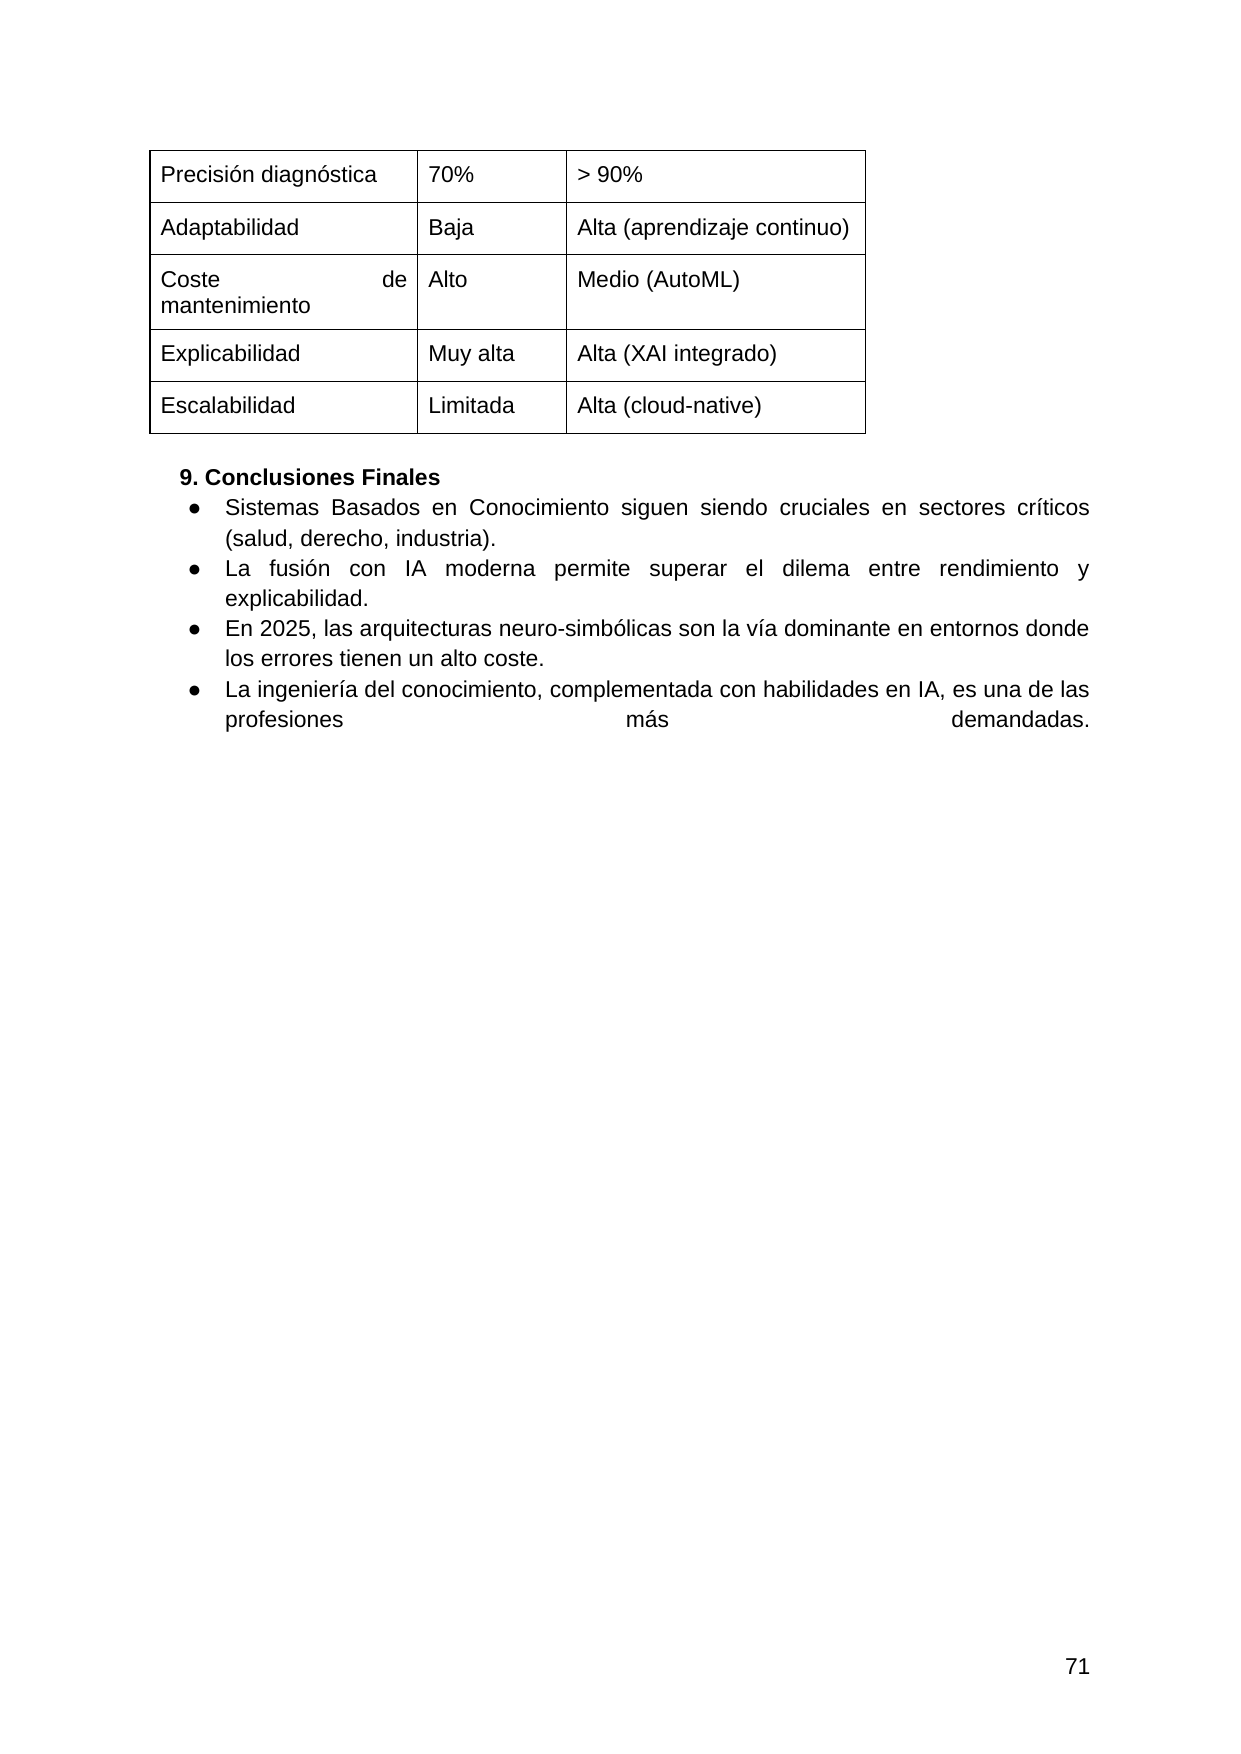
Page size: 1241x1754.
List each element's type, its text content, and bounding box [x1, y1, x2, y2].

list La ingeniería del conocimiento, complementada con habilidades en IA, es una de las profesiones más demandadas. [187, 676, 1090, 762]
table_cell Precisión diagnóstica [151, 151, 417, 202]
table_cell Coste de mantenimiento [151, 255, 417, 329]
text 9. Conclusiones Finales [179, 464, 1090, 491]
table_cell Adaptabilidad [151, 203, 417, 254]
table_cell Alto [418, 255, 566, 329]
table_cell Alta (XAI integrado) [567, 330, 865, 381]
table_cell > 90% [567, 151, 865, 202]
table_cell Medio (AutoML) [567, 255, 865, 329]
list En 2025, las arquitecturas neuro-simbólicas son la vía dominante en entornos donde los errores tienen un alto coste. [187, 615, 1090, 672]
table_cell Baja [418, 203, 566, 254]
table_cell 70% [418, 151, 566, 202]
table_cell Alta (cloud-native) [567, 382, 865, 433]
table_cell Alta (aprendizaje continuo) [567, 203, 865, 254]
list Sistemas Basados en Conocimiento siguen siendo cruciales en sectores críticos (salud, derecho, industria). [187, 494, 1090, 551]
table_cell Explicabilidad [151, 330, 417, 381]
table_cell Limitada [418, 382, 566, 433]
table_cell Escalabilidad [151, 382, 417, 433]
table_cell Muy alta [418, 330, 566, 381]
list La fusión con IA moderna permite superar el dilema entre rendimiento y explicabilidad. [187, 555, 1090, 611]
